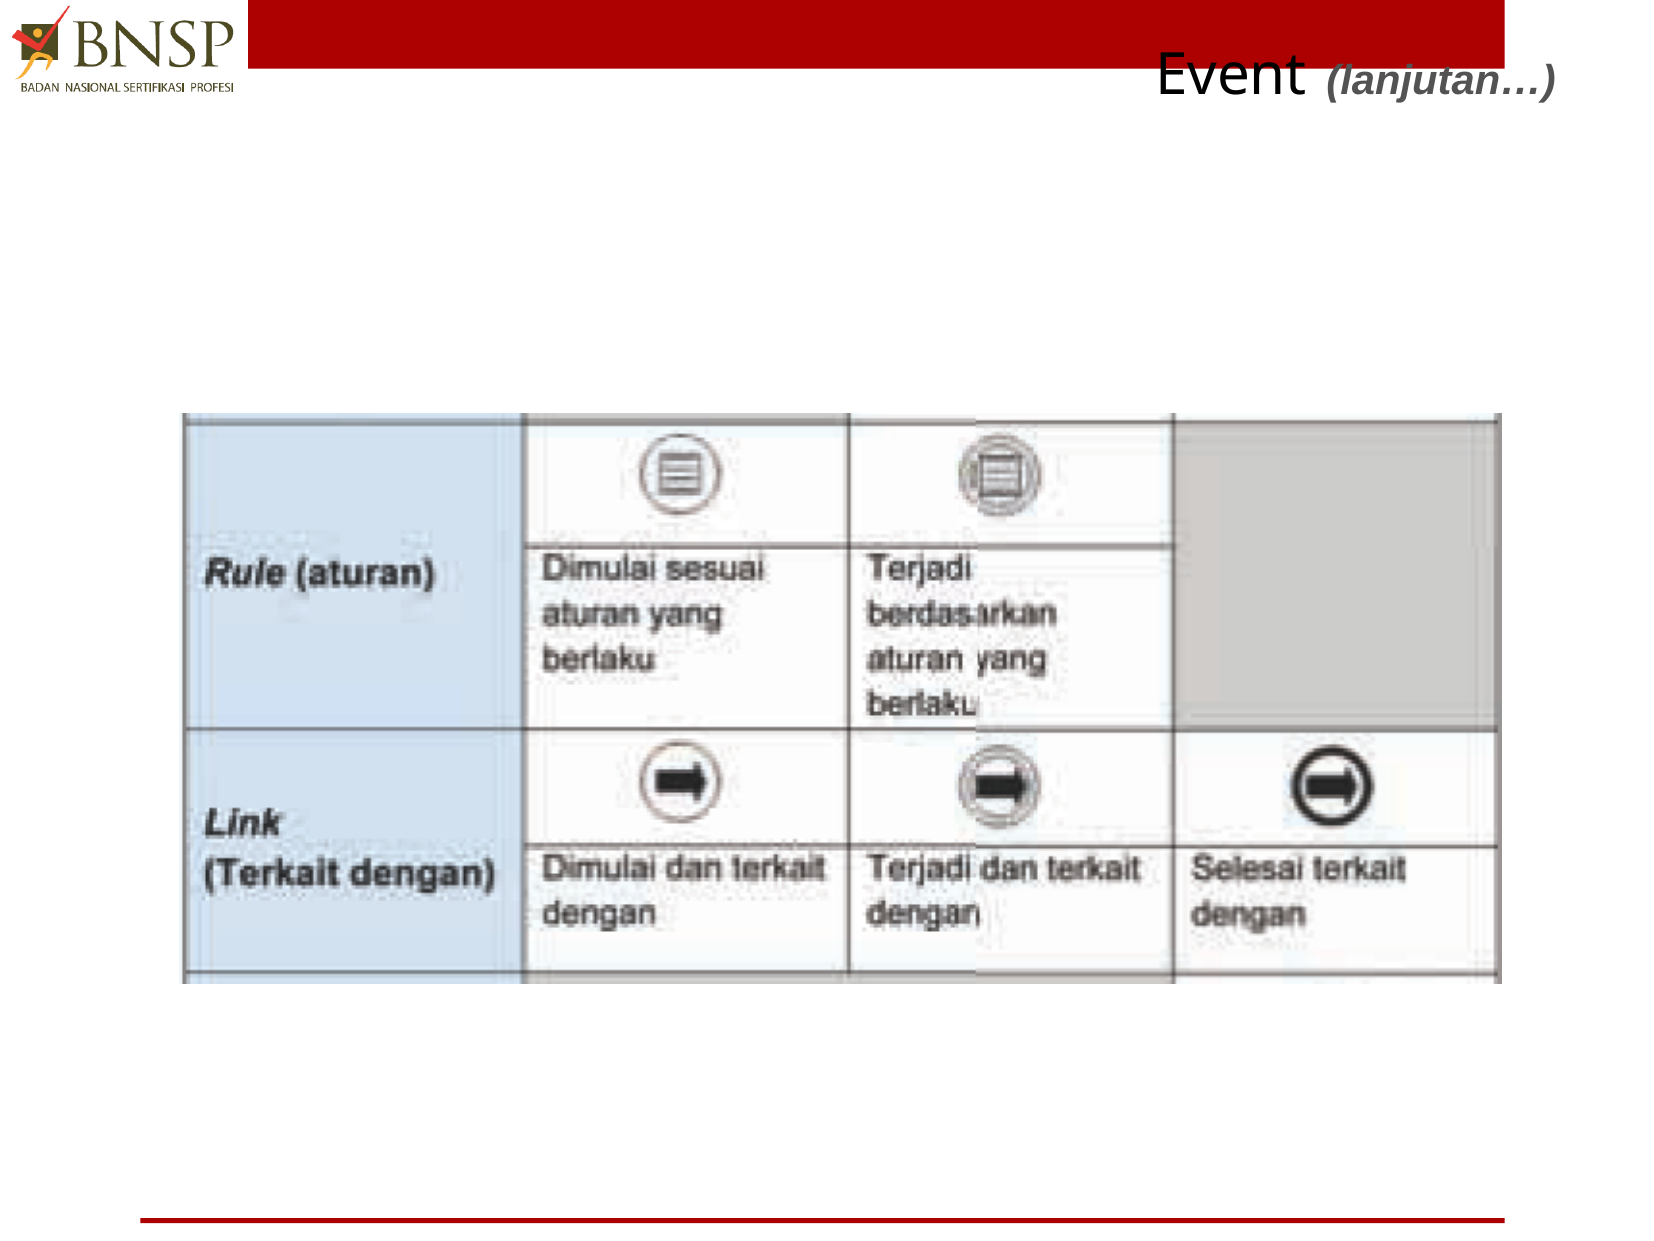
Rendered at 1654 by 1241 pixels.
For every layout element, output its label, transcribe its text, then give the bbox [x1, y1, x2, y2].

picture [0, 0, 248, 103]
picture [179, 413, 1502, 984]
text_box Event (lanjutan…) [523, 12, 1571, 138]
